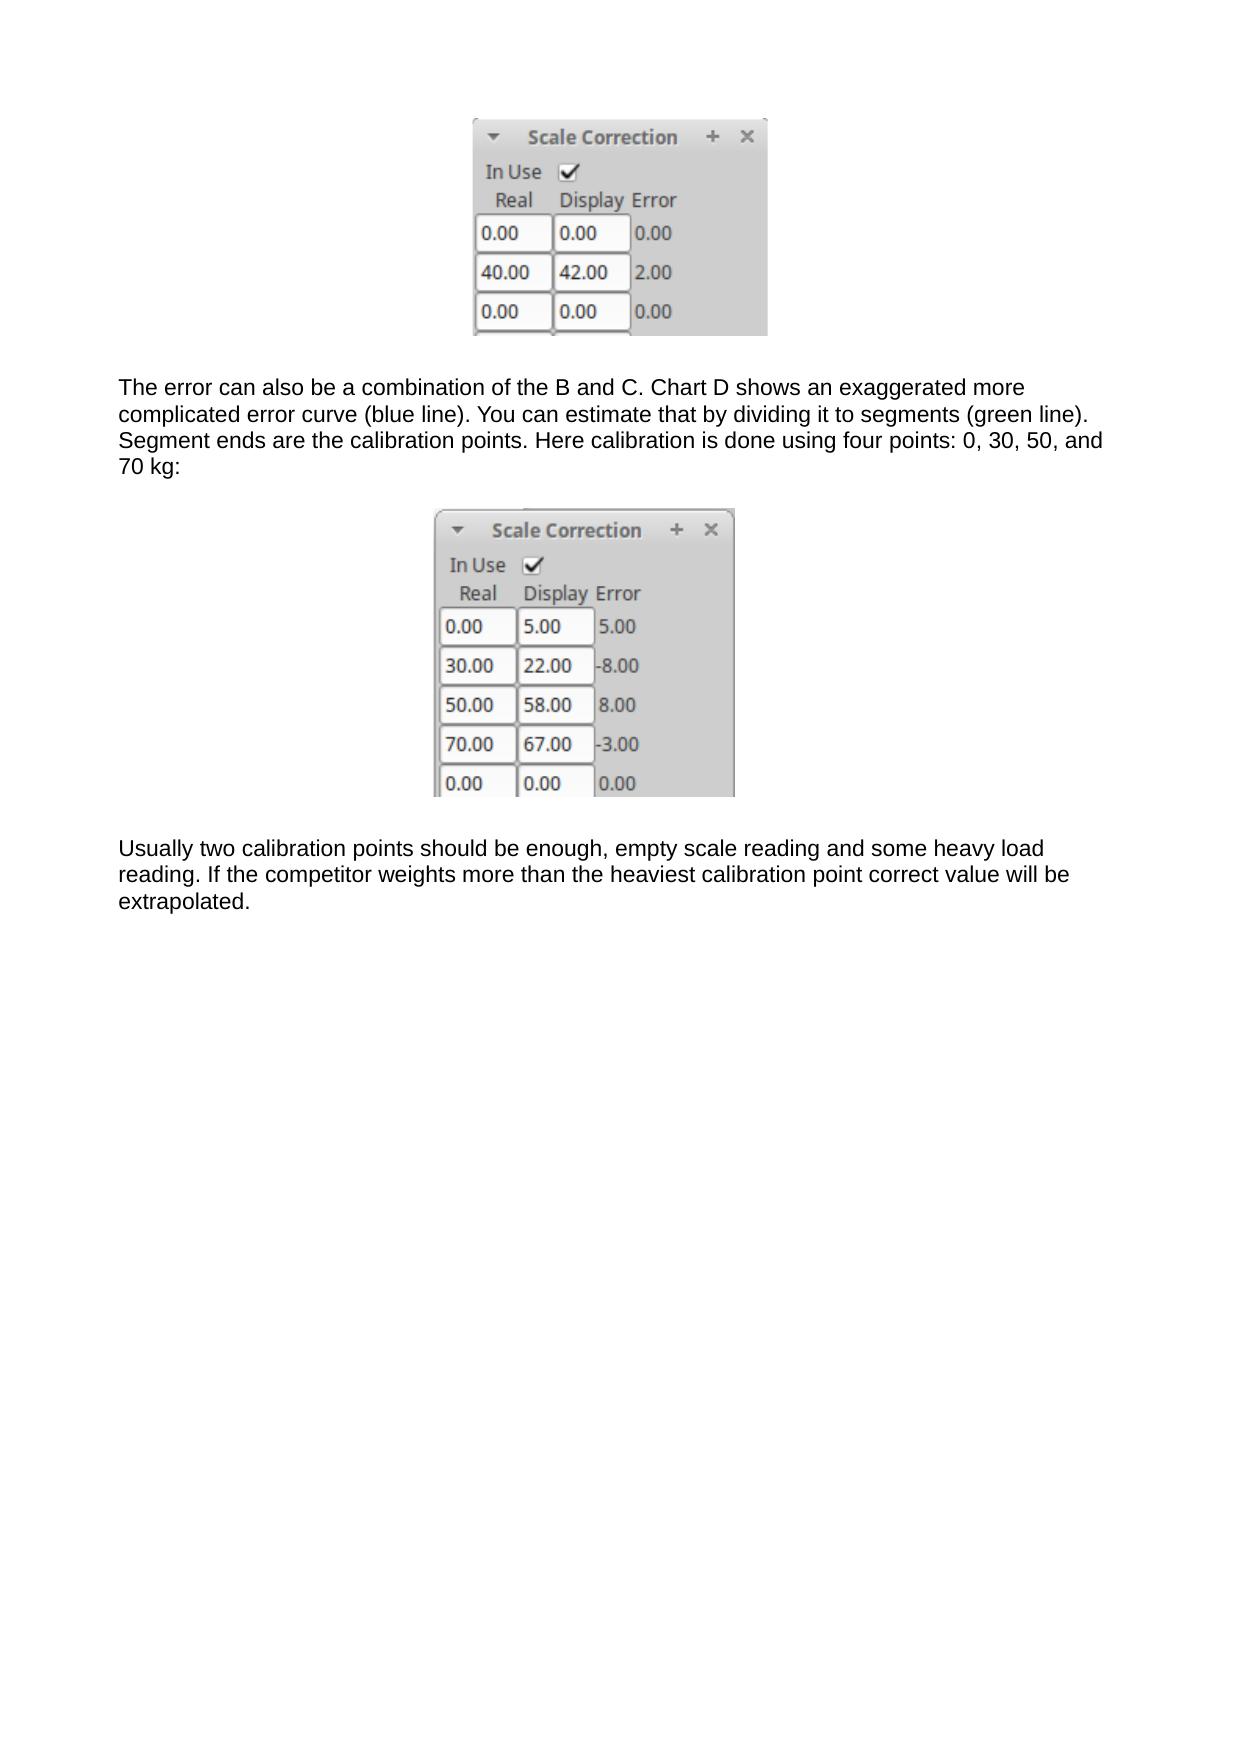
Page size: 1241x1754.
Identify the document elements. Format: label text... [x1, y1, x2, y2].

picture [433, 508, 735, 797]
text Usually two calibration points should be enough, empty scale reading and some heavy load reading. If the competitor weights more than the heaviest calibration point correct value will be extrapolated. [118, 835, 1122, 914]
picture [472, 118, 768, 336]
text The error can also be a combination of the B and C. Chart D shows an exaggerated more complicated error curve (blue line). You can estimate that by dividing it to segments (green line). Segment ends are the calibration points. Here calibration is done using four points: 0, 30, 50, and 70 kg: [118, 374, 1122, 479]
